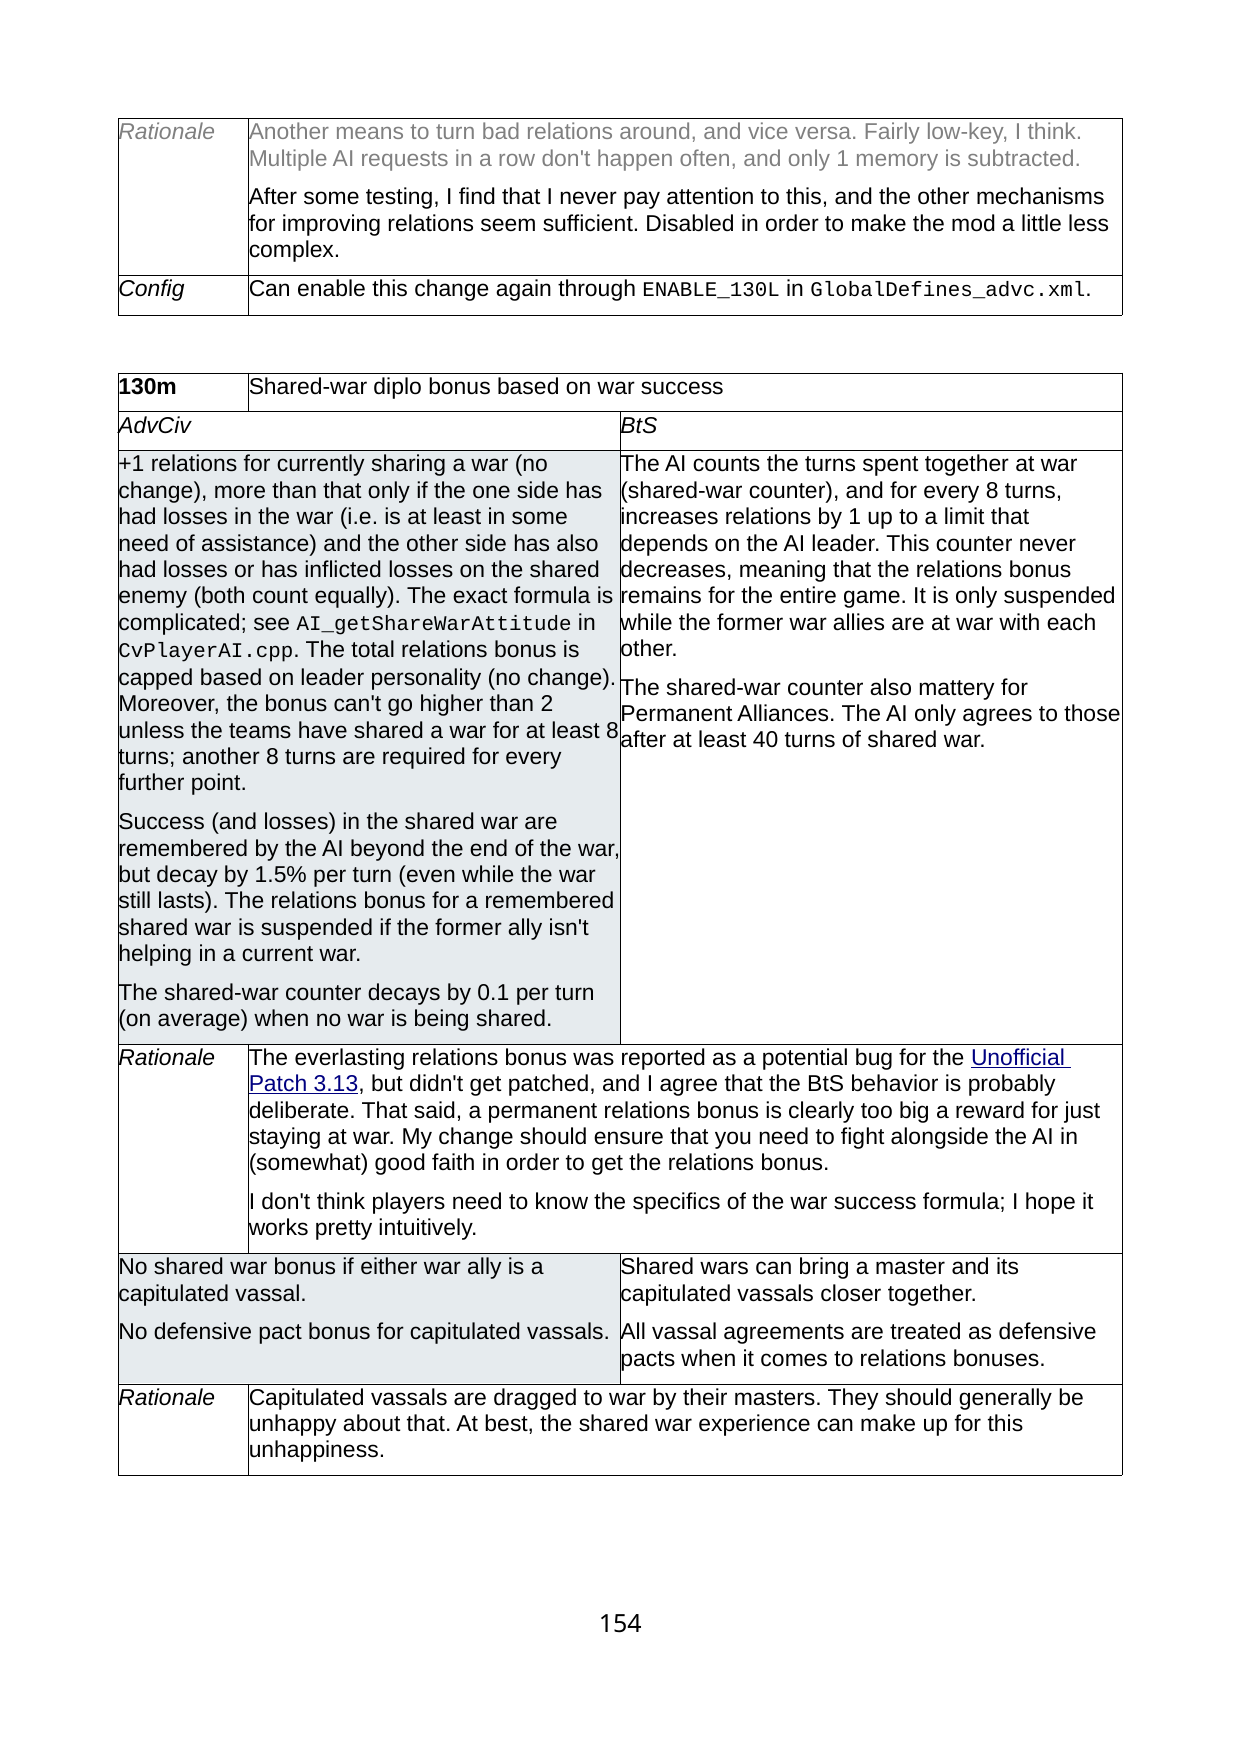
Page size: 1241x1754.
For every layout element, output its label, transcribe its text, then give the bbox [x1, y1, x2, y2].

table_cell Rationale [119, 1045, 248, 1253]
table_cell Capitulated vassals are dragged to war by their masters. They should generally be unhappy about that. At best, the shared war experience can make up for this unhappiness. [249, 1385, 1122, 1475]
table_cell No shared war bonus if either war ally is a capitulated vassal. No defensive pact bonus for capitulated vassals. [119, 1254, 620, 1383]
table_header Shared-war diplo bonus based on war success [249, 374, 1122, 411]
table_cell The everlasting relations bonus was reported as a potential bug for the Unofficial Patch 3.13, but didn't get patched, and I agree that the BtS behavior is probably deliberate. That said, a permanent relations bonus is clearly too big a reward for just staying at war. My change should ensure that you need to fight alongside the AI in (somewhat) good faith in order to get the relations bonus. I don't think players need to know the specifics of the war success formula; I hope it works pretty intuitively. [249, 1045, 1122, 1253]
table_cell Can enable this change again through ENABLE_130L in GlobalDefines_advc.xml. [249, 276, 1122, 315]
table_cell Shared wars can bring a master and its capitulated vassals closer together. All vassal agreements are treated as defensive pacts when it comes to relations bonuses. [621, 1254, 1122, 1383]
table_cell Config [119, 276, 248, 315]
table_cell Rationale [119, 1385, 248, 1475]
table_cell BtS [621, 412, 1122, 450]
table_cell +1 relations for currently sharing a war (no change), more than that only if the one side has had losses in the war (i.e. is at least in some need of assistance) and the other side has also had losses or has inflicted losses on the shared enemy (both count equally). The exact formula is complicated; see AI_getShareWarAttitude in CvPlayerAI.cpp. The total relations bonus is capped based on leader personality (no change). Moreover, the bonus can't go higher than 2 unless the teams have shared a war for at least 8 turns; another 8 turns are required for every further point. Success (and losses) in the shared war are remembered by the AI beyond the end of the war, but decay by 1.5% per turn (even while the war still lasts). The relations bonus for a remembered shared war is suspended if the former ally isn't helping in a current war. The shared-war counter decays by 0.1 per turn (on average) when no war is being shared. [119, 451, 620, 1044]
table_cell The AI counts the turns spent together at war (shared-war counter), and for every 8 turns, increases relations by 1 up to a limit that depends on the AI leader. This counter never decreases, meaning that the relations bonus remains for the entire game. It is only suspended while the former war allies are at war with each other. The shared-war counter also mattery for Permanent Alliances. The AI only agrees to those after at least 40 turns of shared war. [621, 451, 1122, 1044]
table_cell AdvCiv [119, 412, 620, 450]
table_cell Another means to turn bad relations around, and vice versa. Fairly low-key, I think. Multiple AI requests in a row don't happen often, and only 1 memory is subtracted. After some testing, I find that I never pay attention to this, and the other mechanisms for improving relations seem sufficient. Disabled in order to make the mod a little less complex. [249, 119, 1122, 275]
table_cell Rationale [119, 119, 248, 275]
table_header 130m [119, 374, 248, 411]
